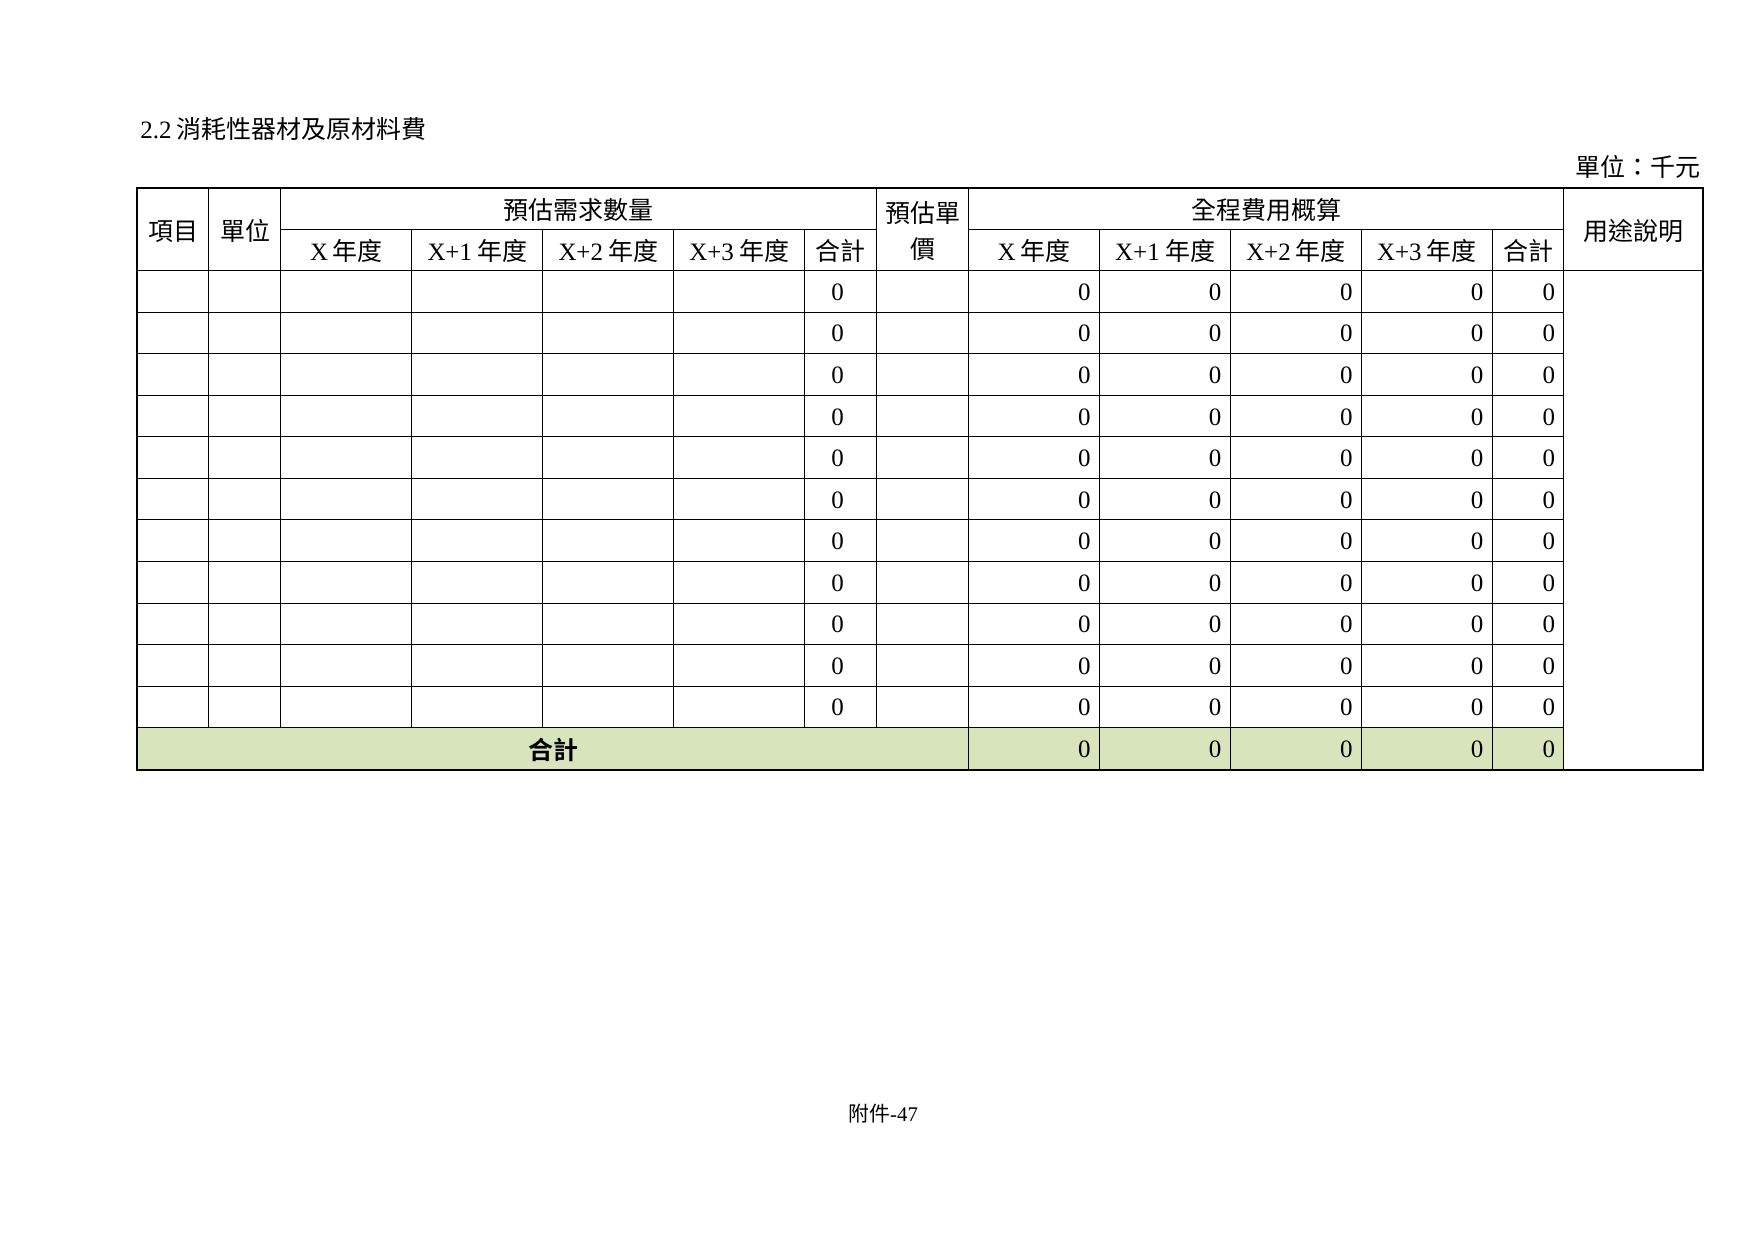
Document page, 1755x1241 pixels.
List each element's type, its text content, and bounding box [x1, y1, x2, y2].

table_cell [877, 520, 968, 561]
table_cell 0 [805, 396, 876, 436]
table_cell 0 [1231, 437, 1361, 478]
table_cell 0 [1493, 645, 1563, 686]
table_cell 0 [1100, 728, 1230, 769]
table_cell [138, 604, 208, 644]
table_cell [281, 437, 411, 478]
table_cell X年度 [969, 230, 1099, 270]
table_cell [877, 313, 968, 353]
table_cell 0 [1362, 396, 1492, 436]
table_cell [209, 562, 280, 602]
table_cell 0 [1100, 520, 1230, 561]
table_cell 0 [1231, 271, 1361, 312]
table_cell 單位 [209, 189, 280, 270]
table_cell [209, 437, 280, 478]
table_cell [412, 437, 542, 478]
table_cell [674, 645, 804, 686]
table_cell [209, 645, 280, 686]
table_cell [138, 354, 208, 395]
table_cell [543, 479, 673, 519]
table_cell [674, 520, 804, 561]
table_cell 用途說明 [1564, 189, 1702, 270]
table_cell 0 [1231, 687, 1361, 727]
table_cell [674, 396, 804, 436]
table_cell [877, 604, 968, 644]
table_cell 0 [805, 354, 876, 395]
table_cell [877, 396, 968, 436]
table_cell 0 [969, 354, 1099, 395]
table_cell [1564, 312, 1702, 353]
table_cell 0 [1362, 562, 1492, 602]
table_cell [877, 562, 968, 602]
table_cell 0 [1493, 479, 1563, 519]
table_cell 0 [1100, 313, 1230, 353]
table_cell [281, 354, 411, 395]
table_cell X年度 [281, 230, 411, 270]
table_cell 0 [1100, 479, 1230, 519]
table_cell 0 [969, 604, 1099, 644]
table_cell 0 [805, 604, 876, 644]
table_cell 0 [805, 520, 876, 561]
table_cell [281, 479, 411, 519]
table_cell [674, 313, 804, 353]
table_cell [1564, 644, 1702, 686]
table_cell 0 [969, 396, 1099, 436]
table_cell [412, 604, 542, 644]
table_cell [281, 645, 411, 686]
table_cell [412, 645, 542, 686]
table_cell 0 [969, 645, 1099, 686]
table_cell X+1年度 [412, 230, 542, 270]
table_cell 0 [1100, 437, 1230, 478]
table_cell [543, 562, 673, 602]
table_cell [138, 396, 208, 436]
table_cell 0 [1362, 437, 1492, 478]
table_cell 全程費用概算 [969, 189, 1563, 228]
table_cell [543, 520, 673, 561]
table_cell [1564, 271, 1702, 312]
table_cell 0 [1362, 645, 1492, 686]
table_cell 0 [969, 313, 1099, 353]
table_cell 0 [1100, 354, 1230, 395]
table_cell 0 [969, 437, 1099, 478]
table_cell X+3年度 [674, 230, 804, 270]
table_cell 0 [1100, 562, 1230, 602]
table_cell [674, 604, 804, 644]
table_cell [138, 687, 208, 727]
table_cell [209, 479, 280, 519]
table_cell [543, 604, 673, 644]
table_cell 0 [1231, 562, 1361, 602]
table_cell [1564, 478, 1702, 519]
table_cell [138, 520, 208, 561]
table_cell 0 [1493, 520, 1563, 561]
table_cell [412, 562, 542, 602]
table_cell 0 [1362, 313, 1492, 353]
table_cell [412, 313, 542, 353]
table_cell 0 [1493, 562, 1563, 602]
table_cell [1564, 727, 1702, 769]
table_cell [674, 687, 804, 727]
table_cell [1564, 395, 1702, 436]
table_cell 0 [1362, 728, 1492, 769]
table_cell 0 [1231, 728, 1361, 769]
table_cell [281, 687, 411, 727]
table_cell X+2年度 [543, 230, 673, 270]
table_cell [281, 313, 411, 353]
table_cell [1564, 603, 1702, 644]
table_cell [412, 520, 542, 561]
table_cell [138, 313, 208, 353]
table_cell 0 [1493, 687, 1563, 727]
table_cell 0 [1493, 728, 1563, 769]
table_cell [1564, 686, 1702, 727]
table_cell 0 [1231, 396, 1361, 436]
table_cell 0 [1493, 271, 1563, 312]
table_cell [209, 396, 280, 436]
table_cell 0 [1231, 645, 1361, 686]
table_cell 0 [805, 313, 876, 353]
table_cell 0 [969, 520, 1099, 561]
table_cell 0 [1493, 354, 1563, 395]
table_cell [877, 645, 968, 686]
table_cell 0 [1362, 520, 1492, 561]
table_cell [877, 687, 968, 727]
table_cell 0 [805, 271, 876, 312]
table_cell 0 [1362, 479, 1492, 519]
table_cell 0 [1493, 437, 1563, 478]
table_cell [138, 437, 208, 478]
table_cell [138, 562, 208, 602]
table_cell 0 [805, 687, 876, 727]
table_cell 0 [1231, 313, 1361, 353]
table_cell [281, 604, 411, 644]
table_cell [543, 645, 673, 686]
table_cell 0 [805, 645, 876, 686]
table_cell [674, 437, 804, 478]
table_cell 0 [1493, 604, 1563, 644]
table_cell 0 [805, 479, 876, 519]
table_cell [674, 271, 804, 312]
table_cell 合計 [1493, 230, 1563, 270]
table_cell 0 [1100, 645, 1230, 686]
table_cell [138, 645, 208, 686]
table_cell 0 [969, 562, 1099, 602]
table_cell 合計 [138, 728, 968, 769]
table_cell 0 [1231, 520, 1361, 561]
table_cell [674, 354, 804, 395]
table_cell [209, 604, 280, 644]
table_cell X+2年度 [1231, 230, 1361, 270]
table_cell 0 [805, 437, 876, 478]
table_cell 0 [805, 562, 876, 602]
table_cell 0 [1362, 354, 1492, 395]
table_cell [543, 437, 673, 478]
table_cell 0 [1362, 271, 1492, 312]
table_cell 0 [969, 687, 1099, 727]
table_cell 預估單價 [877, 189, 968, 270]
table_header 2.2消耗性器材及原材料費 [137, 104, 1703, 145]
table_cell 0 [969, 728, 1099, 769]
table_cell [1564, 561, 1702, 602]
table_cell 0 [1100, 687, 1230, 727]
table_cell [543, 396, 673, 436]
table_cell [138, 479, 208, 519]
table_cell [281, 396, 411, 436]
table_cell 單位：千元 [137, 145, 1703, 187]
table_cell [543, 354, 673, 395]
table_cell 項目 [138, 189, 208, 270]
table_cell [412, 687, 542, 727]
table_cell [281, 562, 411, 602]
table_cell 0 [1362, 604, 1492, 644]
table_cell [674, 562, 804, 602]
table_cell 0 [1493, 313, 1563, 353]
table_cell [877, 354, 968, 395]
table_cell [412, 479, 542, 519]
table_cell [543, 271, 673, 312]
table_cell 0 [1362, 687, 1492, 727]
table_cell [412, 271, 542, 312]
table_cell [543, 313, 673, 353]
table_cell [209, 520, 280, 561]
table_cell [543, 687, 673, 727]
table_cell [281, 271, 411, 312]
table_cell [412, 354, 542, 395]
table_cell 0 [1231, 604, 1361, 644]
table_cell 合計 [805, 230, 876, 270]
table_cell [877, 479, 968, 519]
table_cell 0 [1100, 604, 1230, 644]
table_cell 0 [969, 271, 1099, 312]
table_cell 0 [1231, 354, 1361, 395]
table_cell 0 [1100, 396, 1230, 436]
table_cell [877, 271, 968, 312]
table_cell 0 [969, 479, 1099, 519]
table_cell [209, 271, 280, 312]
table_cell X+1年度 [1100, 230, 1230, 270]
table_cell [209, 313, 280, 353]
table_cell [877, 437, 968, 478]
table_cell [674, 479, 804, 519]
table_cell X+3年度 [1362, 230, 1492, 270]
table_cell [1564, 436, 1702, 478]
table_cell [209, 354, 280, 395]
table_cell [209, 687, 280, 727]
table_cell [1564, 353, 1702, 395]
table_cell 0 [1231, 479, 1361, 519]
table_cell 0 [1100, 271, 1230, 312]
table_cell 預估需求數量 [281, 189, 876, 228]
table_cell [138, 271, 208, 312]
table_cell [281, 520, 411, 561]
table_cell [412, 396, 542, 436]
table_cell [1564, 519, 1702, 561]
table_cell 0 [1493, 396, 1563, 436]
